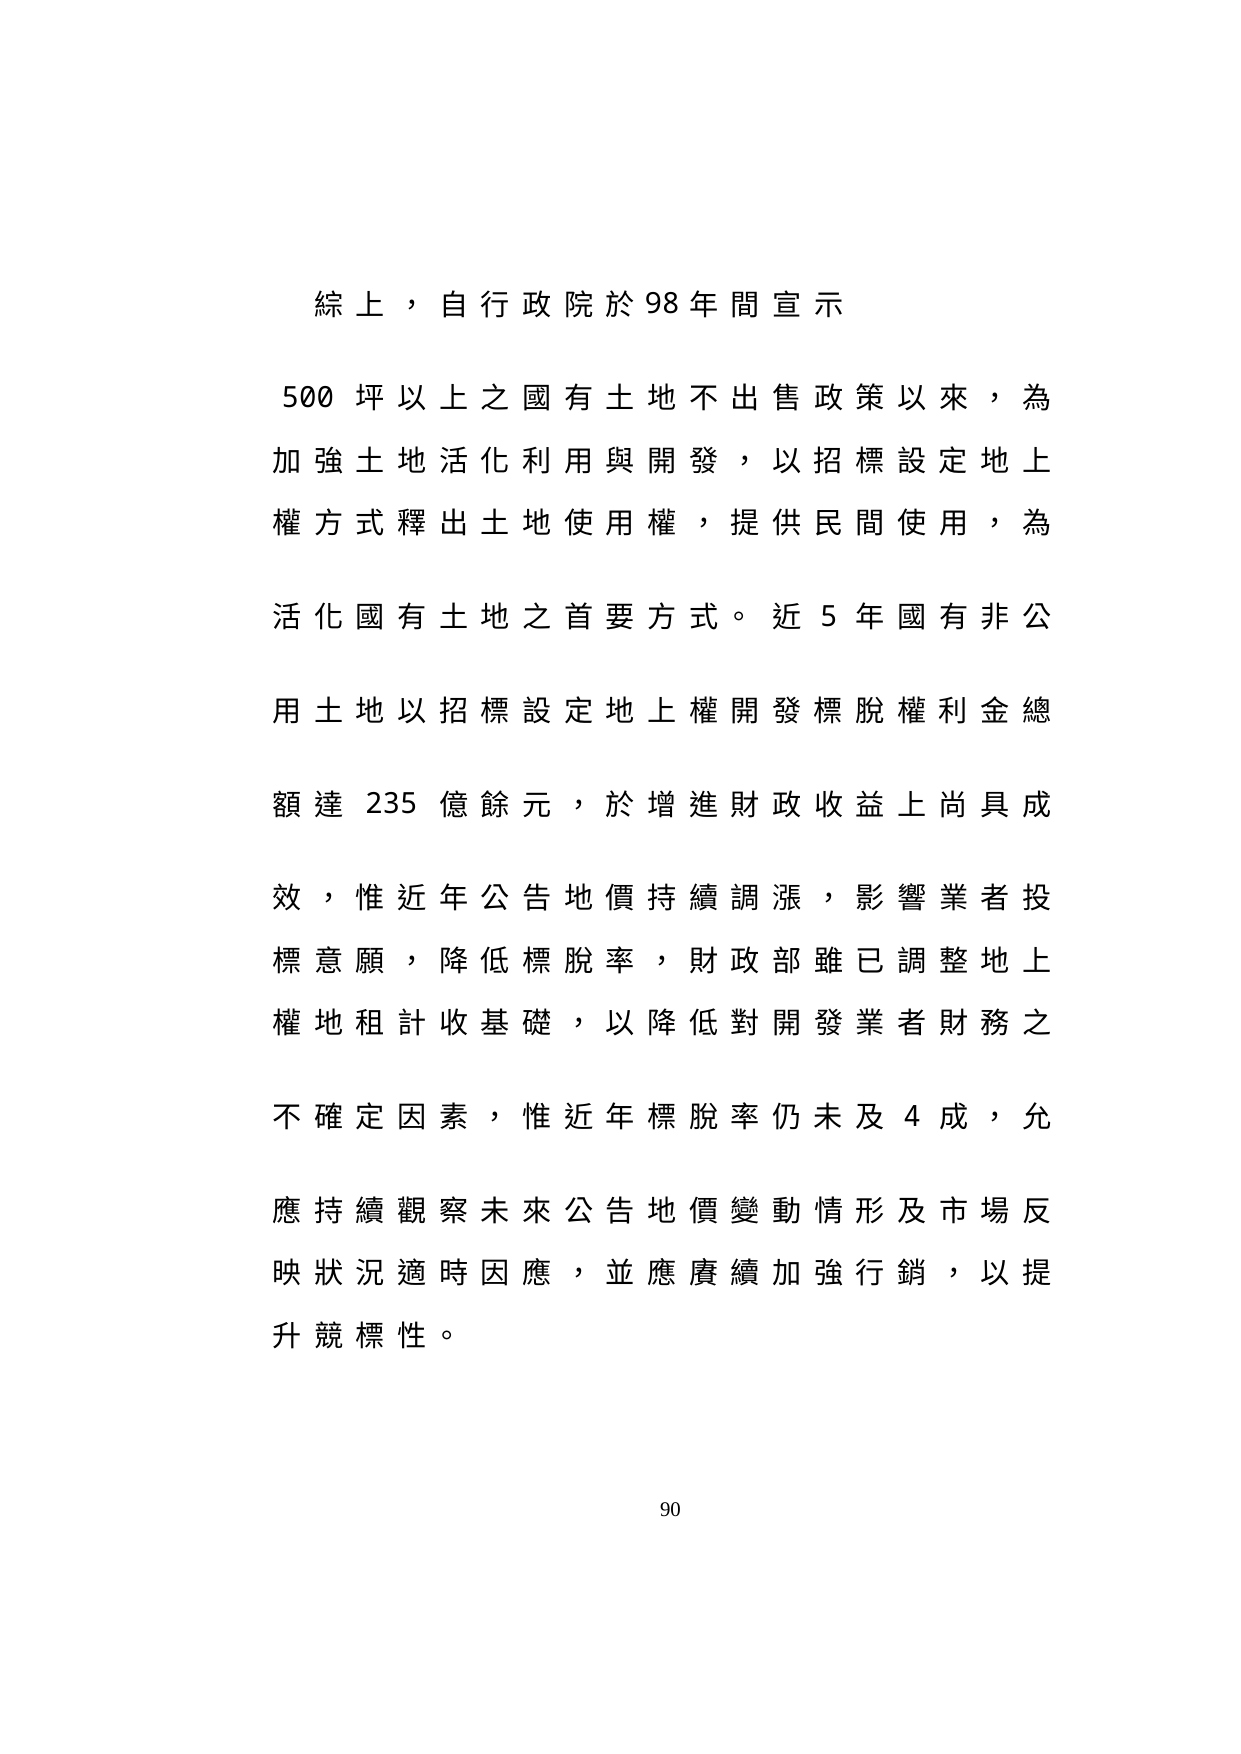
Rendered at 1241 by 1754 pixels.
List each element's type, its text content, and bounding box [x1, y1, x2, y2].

text 綜上，自行政院於98年間宣示500坪以上之國有土地不出售政策以來，為加強土地活化利用與開發，以招標設定地上權方式釋出土地使用權，提供民間使用，為活化國有土地之首要方式。近5年國有非公用土地以招標設定地上權開發標脫權利金總額達235億餘元，於增進財政收益上尚具成效，惟近年公告地價持續調漲，影響業者投標意願，降低標脫率，財政部雖已調整地上權地租計收基礎，以降低對開發業者財務之不確定因素，惟近年標脫率仍未及4成，允應持續觀察未來公告地價變動情形及市場反映狀況適時因應，並應賡續加強行銷，以提升競標性。 [242, 229, 1058, 1354]
